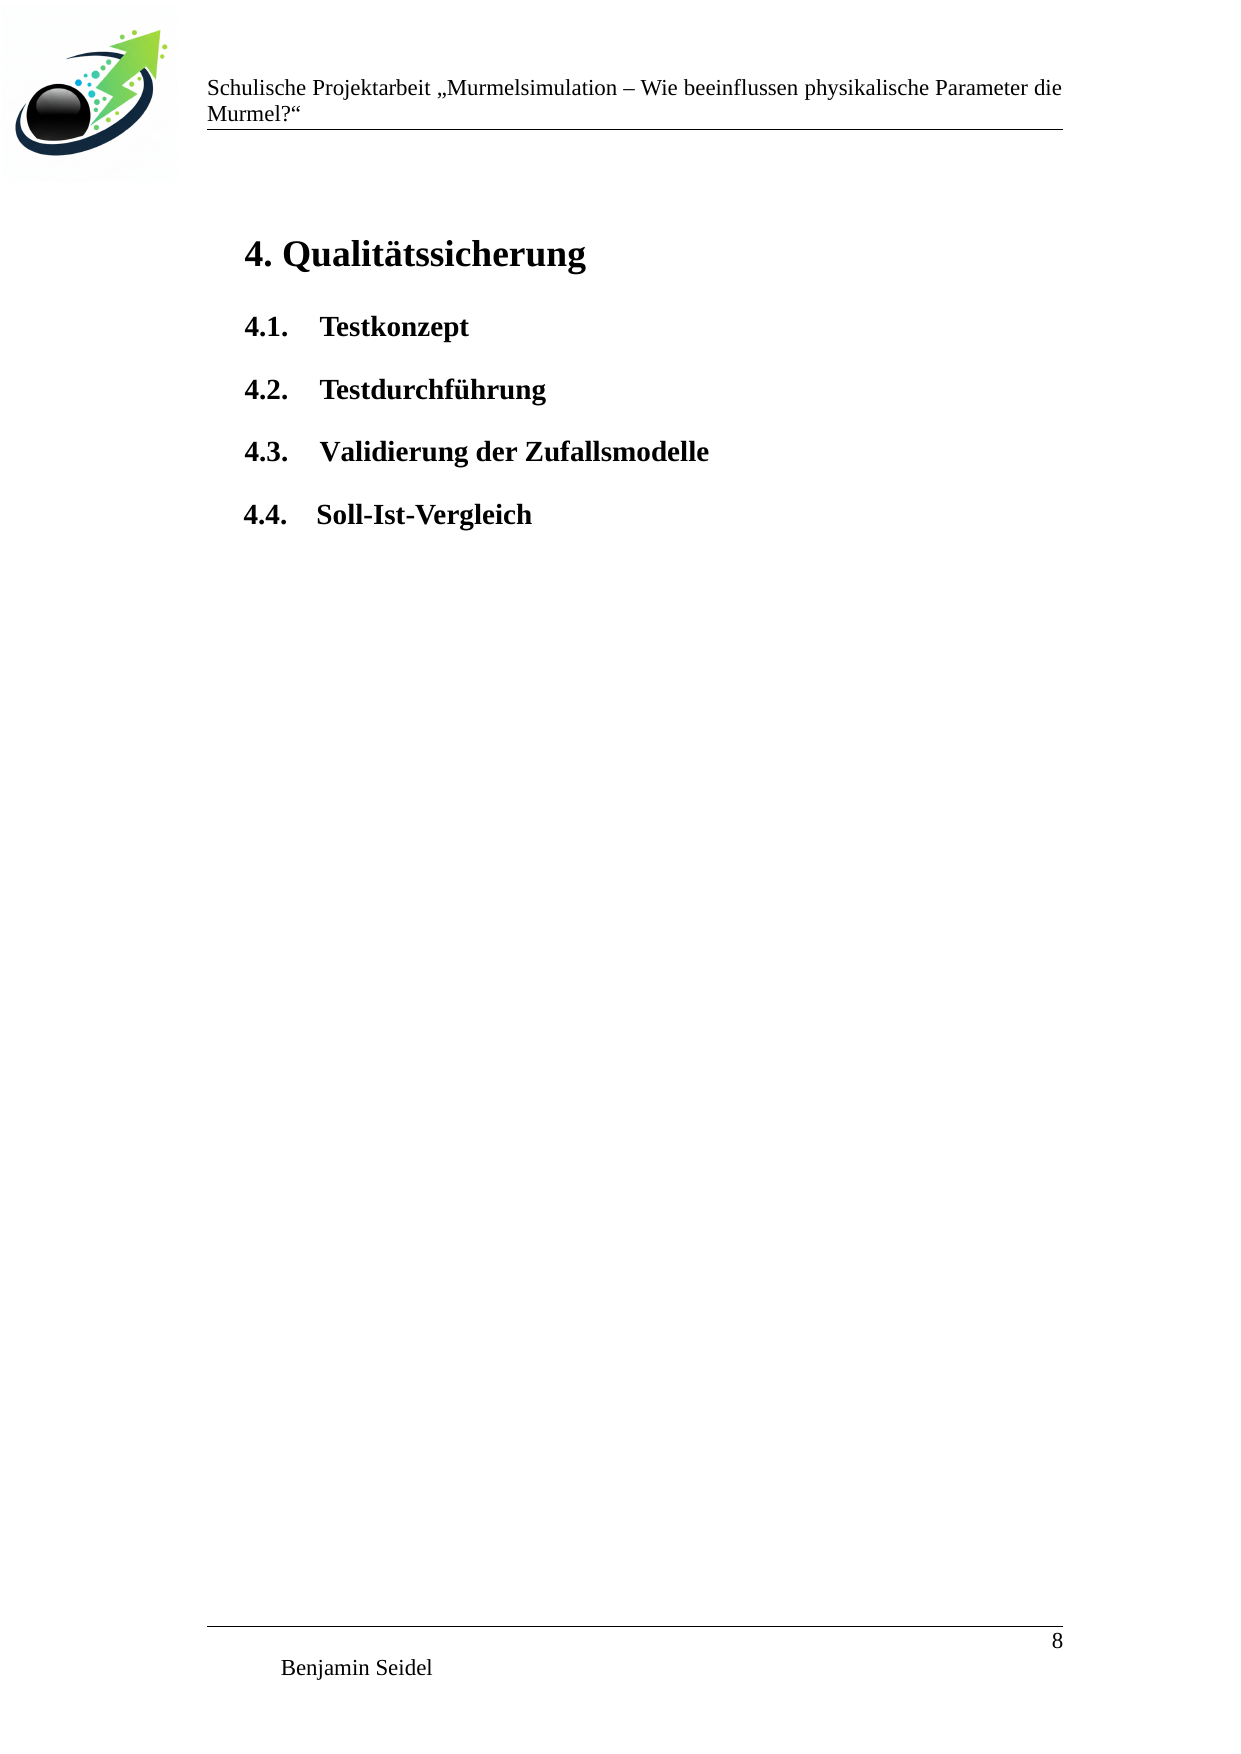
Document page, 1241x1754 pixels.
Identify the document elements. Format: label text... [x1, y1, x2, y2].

subtitle Validierung der Zufallsmodelle [244, 434, 1063, 468]
subtitle Qualitätssicherung [244, 232, 1063, 275]
subtitle Testkonzept [244, 309, 1063, 342]
picture [1, 5, 178, 182]
subtitle Testdurchführung [244, 372, 1063, 405]
subtitle 4.4. Soll-Ist-Vergleich [207, 497, 1063, 531]
